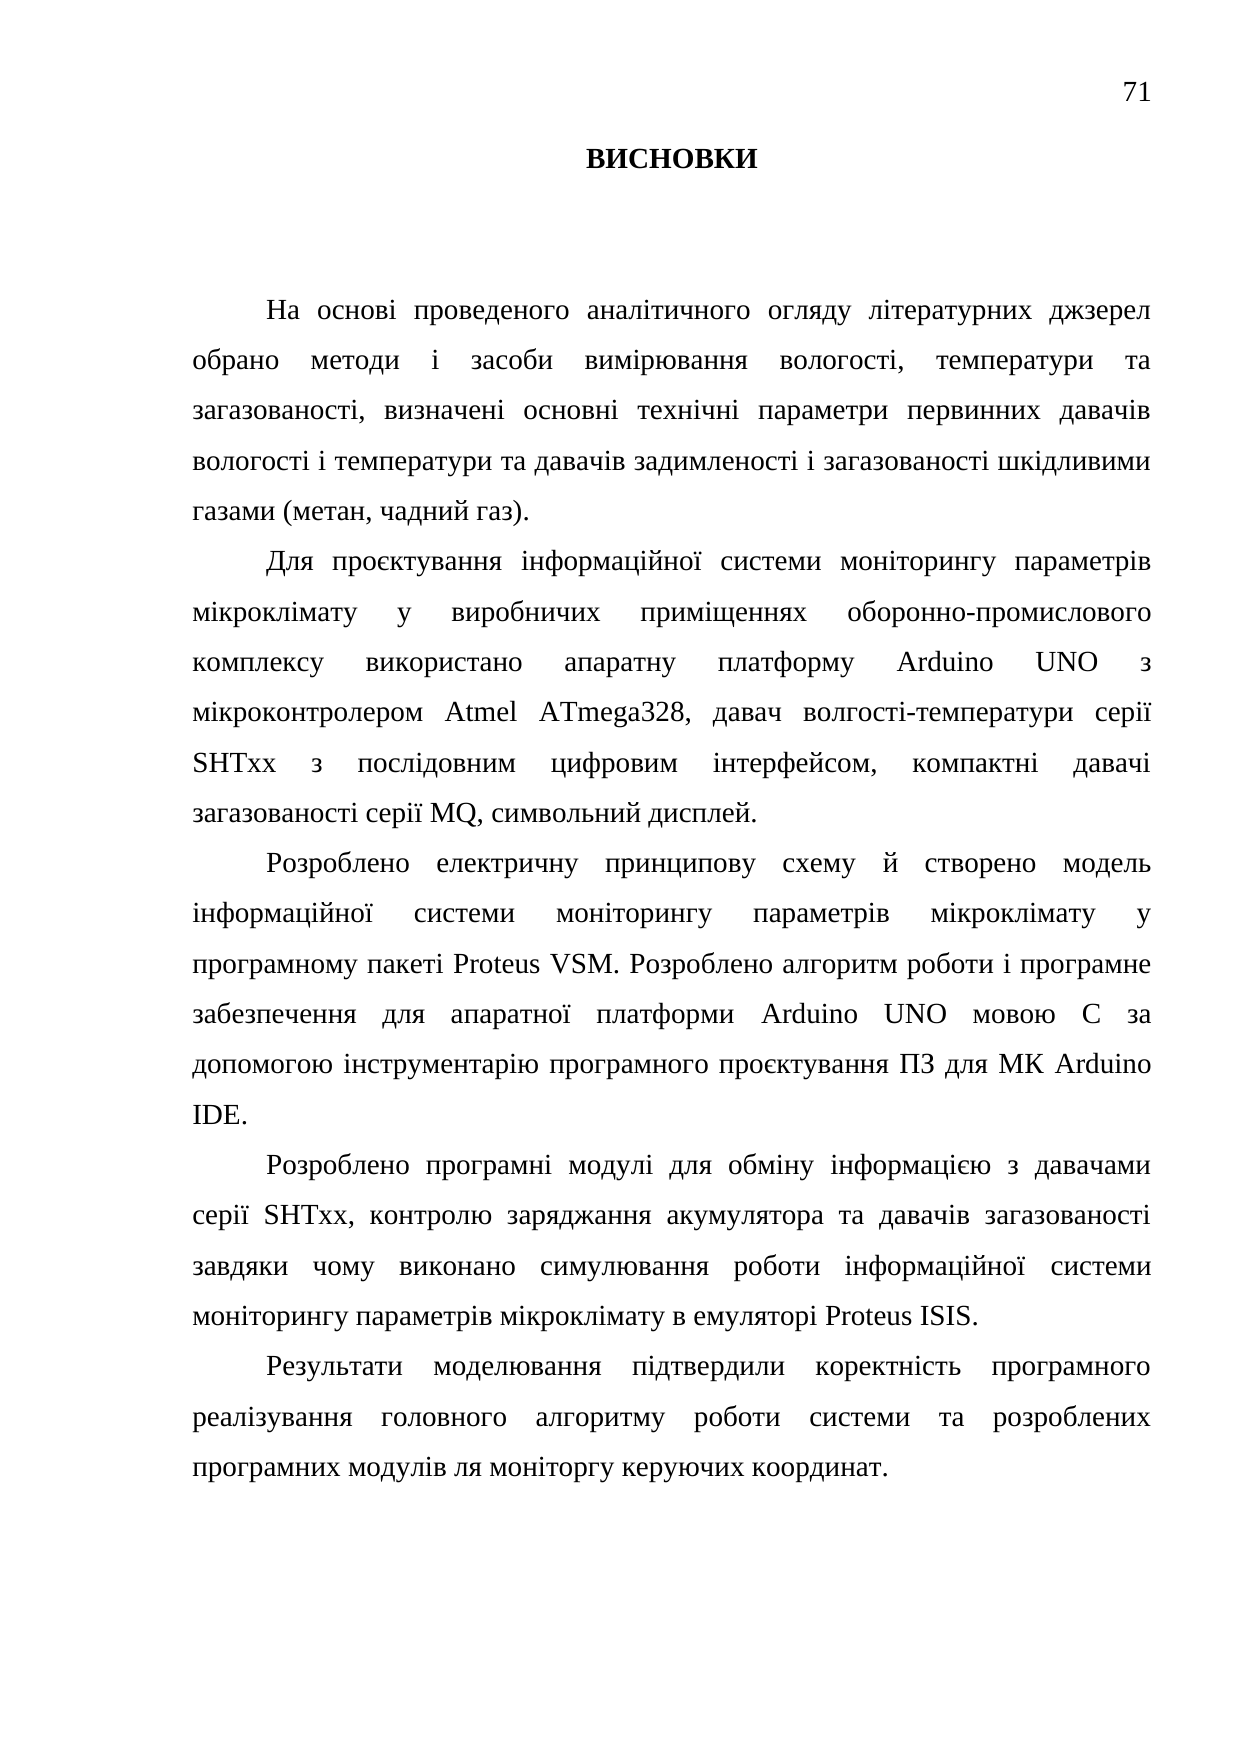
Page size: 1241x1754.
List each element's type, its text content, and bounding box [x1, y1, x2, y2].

text Результати моделювання підтвердили коректність програмного реалізування головного алгоритму роботи системи та розроблених програмних модулів ля моніторгу керуючих координат. [192, 1348, 1152, 1483]
subtitle Висновки [192, 141, 1152, 174]
text Розроблено програмні модулі для обміну інформацією з давачами серії SHTxx, контролю заряджання акумулятора та давачів загазованості завдяки чому виконано симулювання роботи інформаційної системи моніторингу параметрів мікроклімату в емуляторі Proteus ISIS. [192, 1147, 1152, 1332]
text Розроблено електричну принципову схему й створено модель інформаційної системи моніторингу параметрів мікроклімату у програмному пакеті Proteus VSM. Розроблено алгоритм роботи і програмне забезпечення для апаратної платформи Arduino UNO мовою C за допомогою інструментарію програмного проєктування ПЗ для МК Arduino IDE. [192, 845, 1152, 1130]
text Для проєктування інформаційної системи моніторингу параметрів мікроклімату у виробничих приміщеннях оборонно-промислового комплексу використано апаратну платформу Arduino UNO з мікроконтролером Atmel ATmega328, давач волгості-температури серії SHTxx з послідовним цифровим інтерфейсом, компактні давачі загазованості серії MQ, символьний дисплей. [192, 543, 1152, 828]
text На основі проведеного аналітичного огляду літературних джзерел обрано методи і засоби вимірювання вологості, температури та загазованості, визначені основні технічні параметри первинних давачів вологості і температури та давачів задимленості і загазованості шкідливими газами (метан, чадний газ). [192, 292, 1152, 527]
